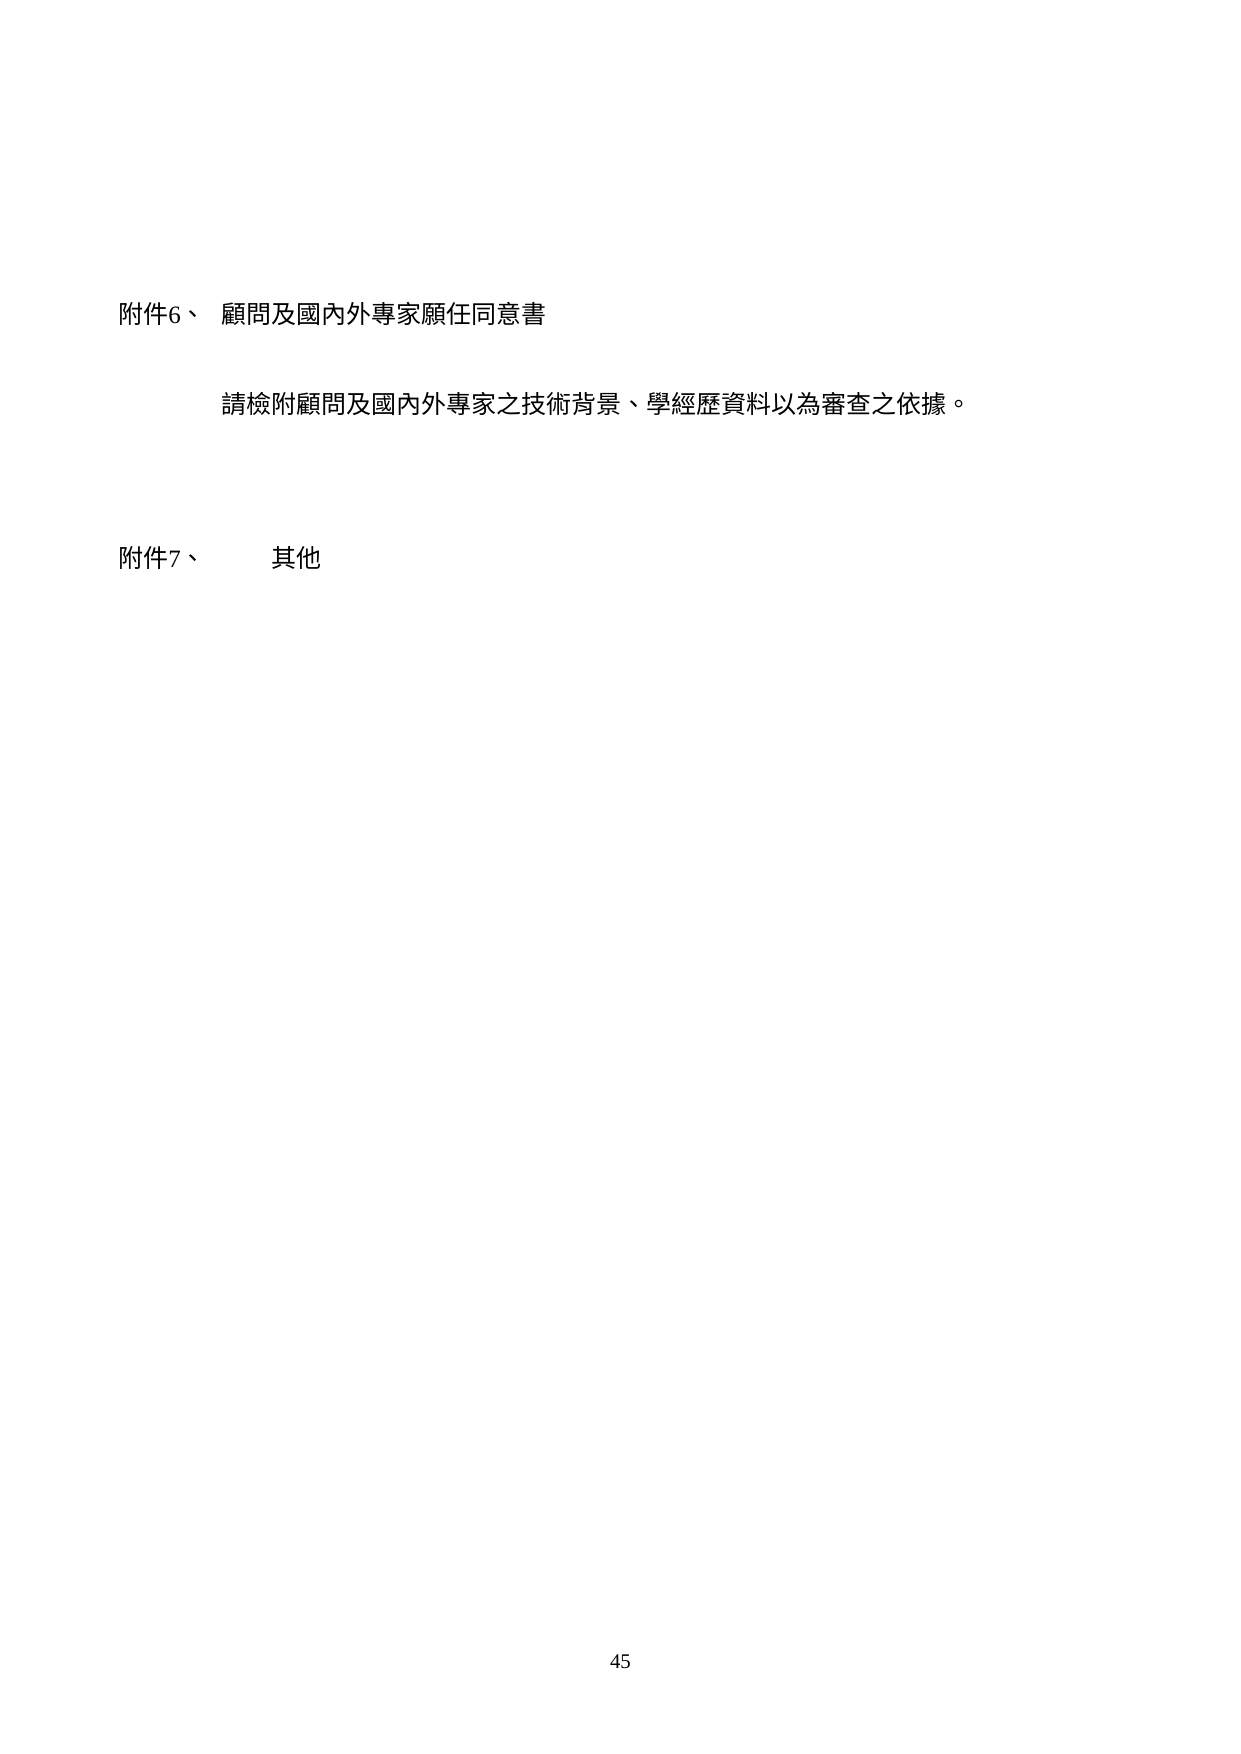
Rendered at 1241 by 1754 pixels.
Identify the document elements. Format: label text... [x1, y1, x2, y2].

list 顧問及國內外專家願任同意書 [118, 271, 1122, 333]
list 其他 [118, 514, 1122, 577]
text 請檢附顧問及國內外專家之技術背景、學經歷資料以為審查之依據。 [221, 361, 1122, 424]
